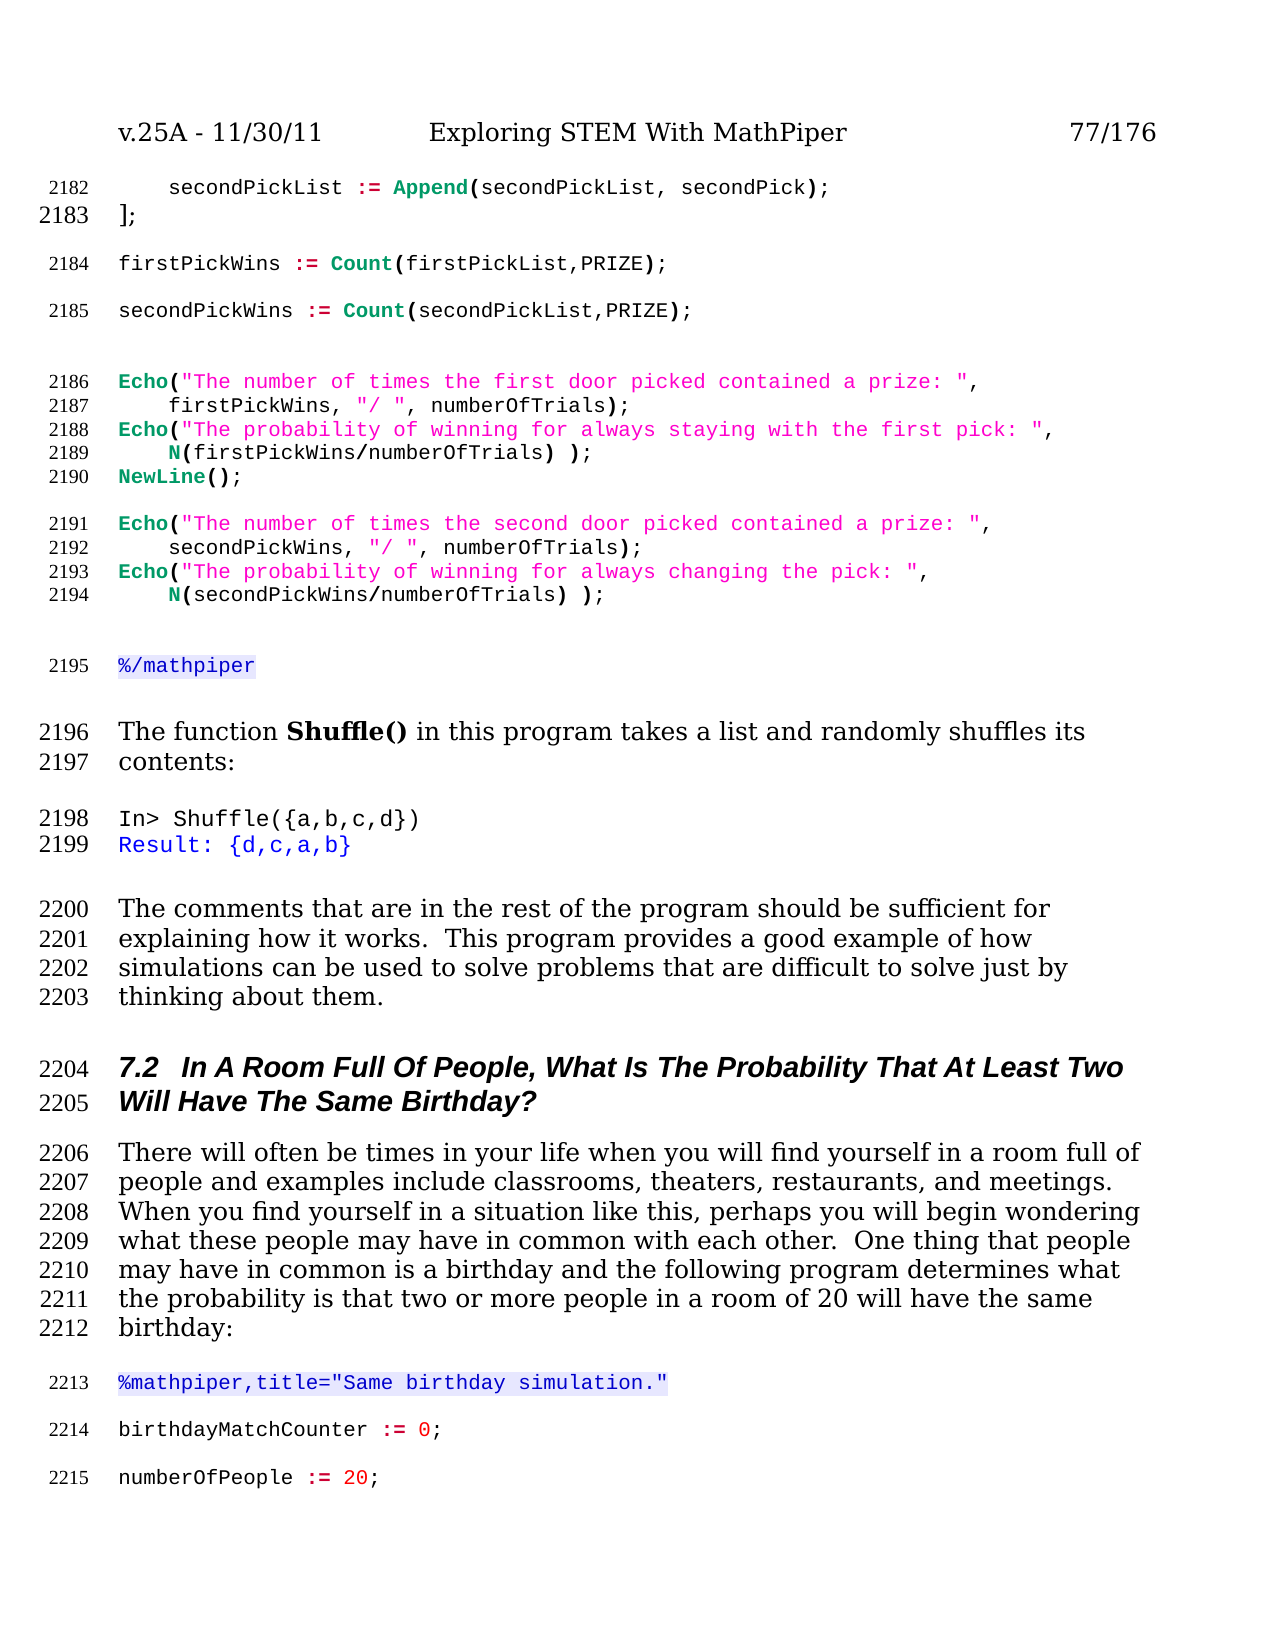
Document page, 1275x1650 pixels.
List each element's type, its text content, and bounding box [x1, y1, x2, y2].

text Echo("The probability of winning for always changing the pick: ", [118, 561, 1157, 584]
text N(secondPickWins/numberOfTrials) ); [118, 584, 1157, 608]
text There will often be times in your life when you will find yourself in a room full of people and examples include classrooms, theaters, restaurants, and meetings. When you find yourself in a situation like this, perhaps you will begin wondering what these people may have in common with each other. One thing that people may have in common is a birthday and the following program determines what the probability is that two or more people in a room of 20 will have the same birthday: [118, 1138, 1157, 1342]
text firstPickWins, "/ ", numberOfTrials); [118, 395, 1157, 419]
text secondPickList := Append(secondPickList, secondPick); [118, 177, 1157, 200]
text birthdayMatchCounter := 0; [118, 1419, 1157, 1443]
text N(firstPickWins/numberOfTrials) ); [118, 442, 1157, 466]
text Echo("The number of times the second door picked contained a prize: ", [118, 513, 1157, 537]
text Echo("The probability of winning for always staying with the first pick: ", [118, 419, 1157, 442]
text firstPickWins := Count(firstPickList,PRIZE); [118, 253, 1157, 277]
subtitle In A Room Full Of People, What Is The Probability That At Least Two Will Have The Same Birthday? [118, 1050, 1157, 1117]
text Echo("The number of times the first door picked contained a prize: ", [118, 371, 1157, 395]
text The function Shuffle() in this program takes a list and randomly shuffles its contents: [118, 717, 1157, 776]
text %/mathpiper [118, 655, 1157, 679]
text Result: {d,c,a,b} [118, 834, 1157, 860]
text %mathpiper,title="Same birthday simulation." [118, 1372, 1157, 1396]
text ]; [118, 200, 1157, 229]
text NewLine(); [118, 466, 1157, 490]
text In> Shuffle({a,b,c,d}) [118, 808, 1157, 834]
text secondPickWins := Count(secondPickList,PRIZE); [118, 301, 1157, 324]
text The comments that are in the rest of the program should be sufficient for explaining how it works. This program provides a good example of how simulations can be used to solve problems that are difficult to solve just by thinking about them. [118, 894, 1157, 1011]
text secondPickWins, "/ ", numberOfTrials); [118, 537, 1157, 561]
text numberOfPeople := 20; [118, 1467, 1157, 1490]
